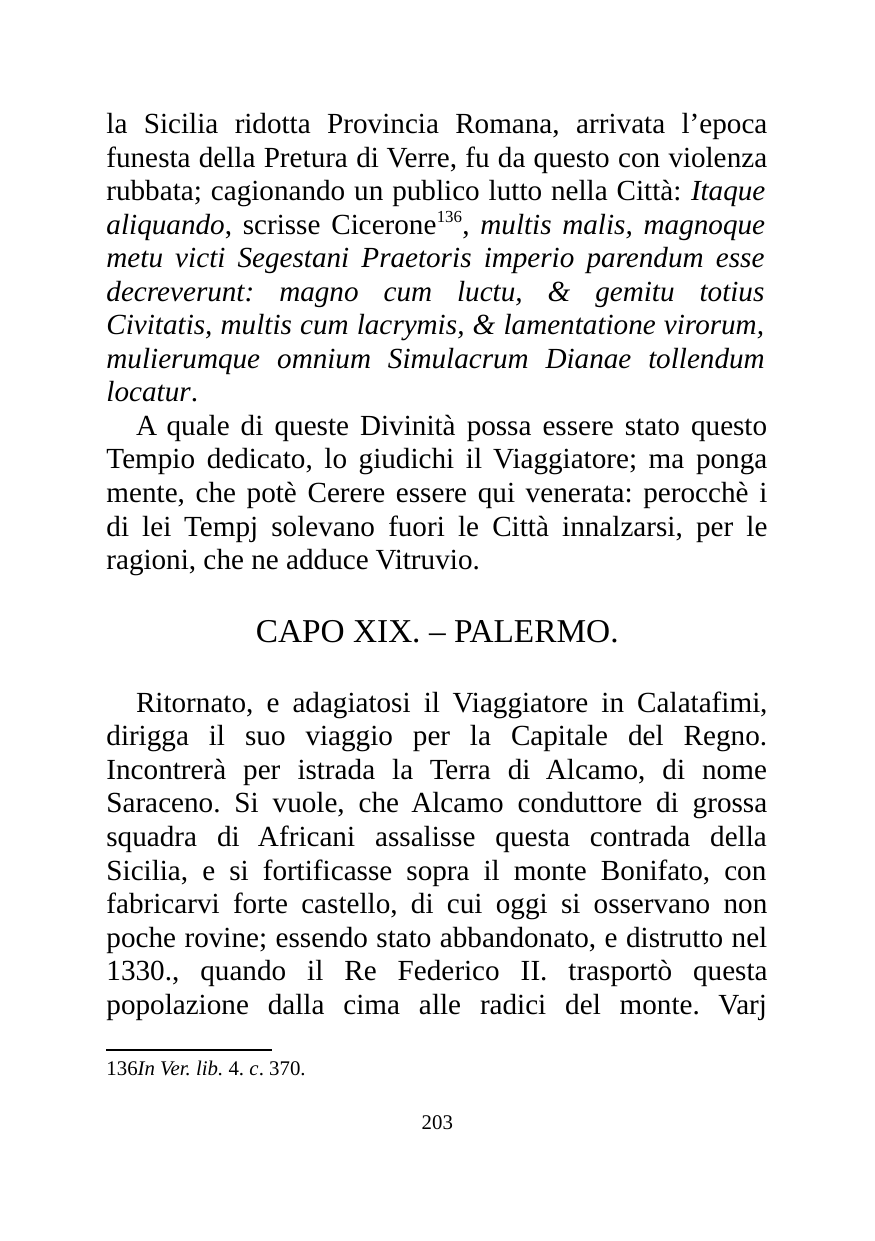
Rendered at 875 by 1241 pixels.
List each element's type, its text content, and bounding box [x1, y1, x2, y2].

text la Sicilia ridotta Provincia Romana, arrivata l’epoca funesta della Pretura di Verre, fu da questo con violenza rubbata; cagionando un publico lutto nella Città: Itaque aliquando, scrisse Cicerone, multis malis, magnoque metu victi Segestani Praetoris imperio parendum esse decreverunt: magno cum luctu, & gemitu totius Civitatis, multis cum lacrymis, & lamentatione virorum, mulierumque omnium Simulacrum Dianae tollendum locatur. [106, 106, 768, 408]
text In Ver. lib. 4. c. 370. [106, 1056, 768, 1080]
text A quale di queste Divinità possa essere stato questo Tempio dedicato, lo giudichi il Viaggiatore; ma ponga mente, che potè Cerere essere qui venerata: perocchè i di lei Tempj solevano fuori le Città innalzarsi, per le ragioni, che ne adduce Vitruvio. [106, 408, 768, 576]
subtitle CAPO XIX. – PALERMO. [106, 611, 768, 649]
text Ritornato, e adagiatosi il Viaggiatore in Calatafimi, dirigga il suo viaggio per la Capitale del Regno. Incontrerà per istrada la Terra di Alcamo, di nome Saraceno. Si vuole, che Alcamo conduttore di grossa squadra di Africani assalisse questa contrada della Sicilia, e si fortificasse sopra il monte Bonifato, con fabricarvi forte castello, di cui oggi si osservano non poche rovine; essendo stato abbandonato, e distrutto nel 1330., quando il Re Federico II. trasportò questa popolazione dalla cima alle radici del monte. Varj [106, 685, 768, 1020]
